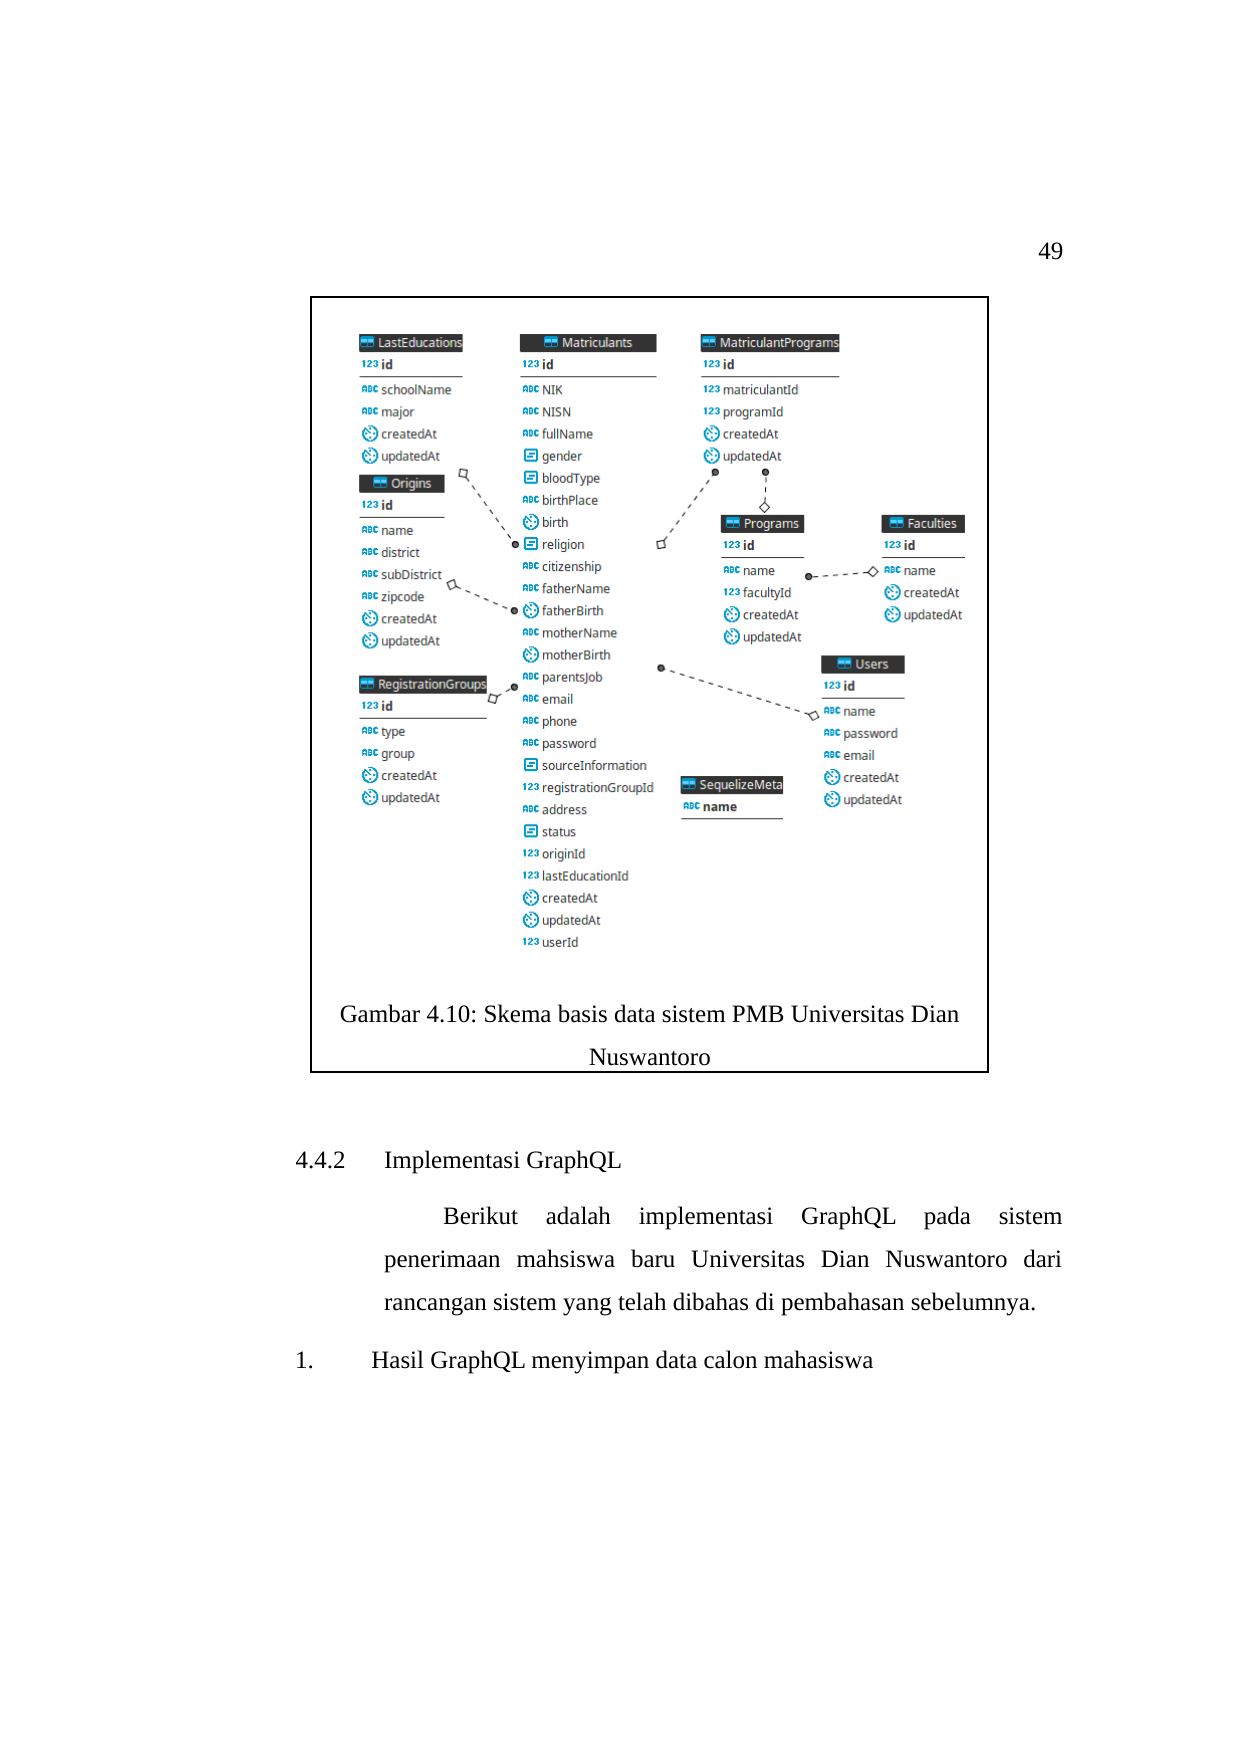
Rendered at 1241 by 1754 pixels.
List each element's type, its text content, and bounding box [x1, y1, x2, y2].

text Gambar 4.10: Skema basis data sistem PMB Universitas Dian Nuswantoro [312, 311, 987, 1071]
picture [328, 323, 975, 985]
text Berikut adalah implementasi GraphQL pada sistem penerimaan mahsiswa baru Universitas Dian Nuswantoro dari rancangan sistem yang telah dibahas di pembahasan sebelumnya. [384, 1201, 1063, 1316]
subtitle Implementasi GraphQL [295, 1145, 1063, 1174]
list Hasil GraphQL menyimpan data calon mahasiswa [295, 1345, 1063, 1373]
